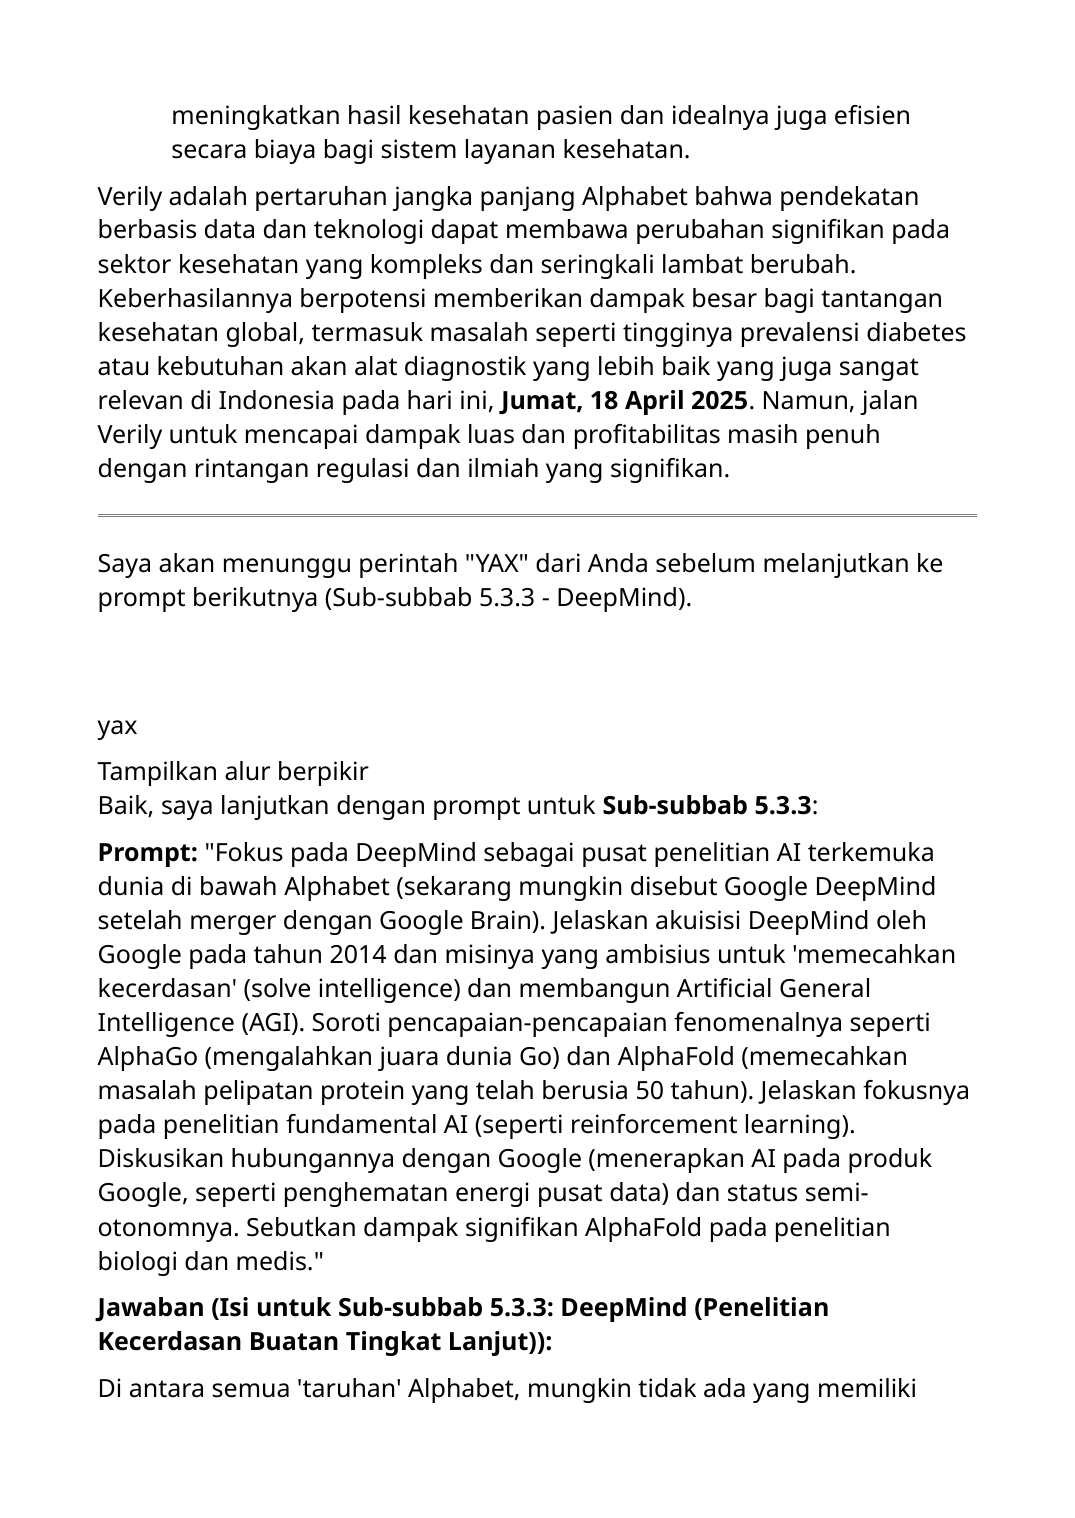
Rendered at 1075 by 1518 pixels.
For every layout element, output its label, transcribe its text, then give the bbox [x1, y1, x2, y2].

text yax [97, 707, 977, 741]
text Di antara semua 'taruhan' Alphabet, mungkin tidak ada yang memiliki [97, 1370, 977, 1404]
text Jawaban (Isi untuk Sub-subbab 5.3.3: DeepMind (Penelitian Kecerdasan Buatan Tingkat Lanjut)): [97, 1290, 977, 1358]
text Verily adalah pertaruhan jangka panjang Alphabet bahwa pendekatan berbasis data dan teknologi dapat membawa perubahan signifikan pada sektor kesehatan yang kompleks dan seringkali lambat berubah. Keberhasilannya berpotensi memberikan dampak besar bagi tantangan kesehatan global, termasuk masalah seperti tingginya prevalensi diabetes atau kebutuhan akan alat diagnostik yang lebih baik yang juga sangat relevan di Indonesia pada hari ini, Jumat, 18 April 2025. Namun, jalan Verily untuk mencapai dampak luas dan profitabilitas masih penuh dengan rintangan regulasi dan ilmiah yang signifikan. [97, 178, 977, 485]
list meningkatkan hasil kesehatan pasien dan idealnya juga efisien secara biaya bagi sistem layanan kesehatan. [142, 97, 977, 166]
text Saya akan menunggu perintah "YAX" dari Anda sebelum melanjutkan ke prompt berikutnya (Sub-subbab 5.3.3 - DeepMind). [97, 546, 977, 614]
text Baik, saya lanjutkan dengan prompt untuk Sub-subbab 5.3.3: [97, 788, 977, 822]
text Prompt: "Fokus pada DeepMind sebagai pusat penelitian AI terkemuka dunia di bawah Alphabet (sekarang mungkin disebut Google DeepMind setelah merger dengan Google Brain). Jelaskan akuisisi DeepMind oleh Google pada tahun 2014 dan misinya yang ambisius untuk 'memecahkan kecerdasan' (solve intelligence) dan membangun Artificial General Intelligence (AGI). Soroti pencapaian-pencapaian fenomenalnya seperti AlphaGo (mengalahkan juara dunia Go) dan AlphaFold (memecahkan masalah pelipatan protein yang telah berusia 50 tahun). Jelaskan fokusnya pada penelitian fundamental AI (seperti reinforcement learning). Diskusikan hubungannya dengan Google (menerapkan AI pada produk Google, seperti penghematan energi pusat data) dan status semi-otonomnya. Sebutkan dampak signifikan AlphaFold pada penelitian biologi dan medis." [97, 834, 977, 1277]
text Tampilkan alur berpikir [97, 754, 977, 788]
